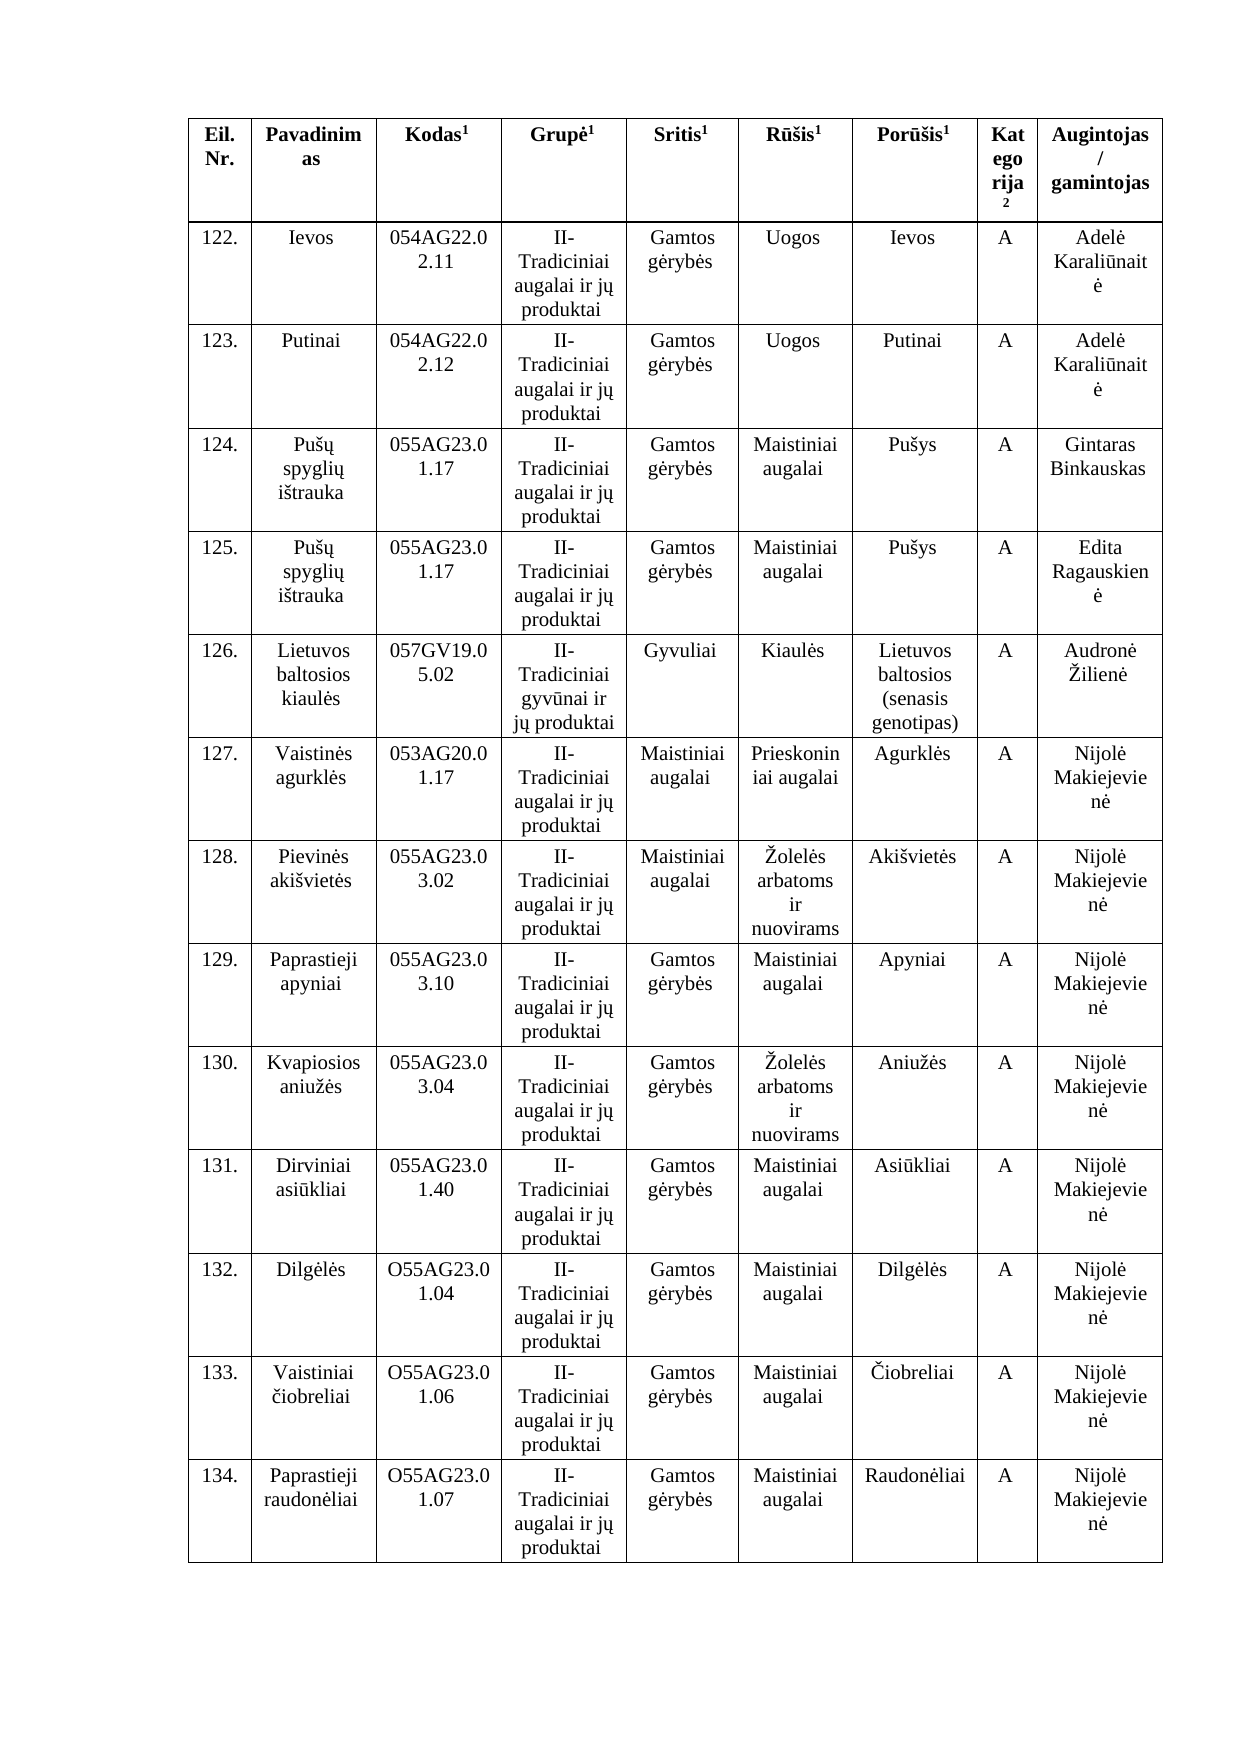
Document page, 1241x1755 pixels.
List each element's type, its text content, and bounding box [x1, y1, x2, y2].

table_cell Pievinės akišvietės [252, 841, 376, 943]
table_cell Maistiniai augalai [627, 738, 738, 840]
table_cell Akišvietės [853, 841, 977, 943]
table_cell Gamtos gėrybės [627, 1357, 738, 1459]
table_cell Maistiniai augalai [739, 1150, 852, 1252]
table_cell Ievos [853, 223, 977, 324]
table_cell Čiobreliai [853, 1357, 977, 1459]
table_cell Nijolė Makiejevienė [1038, 1047, 1162, 1149]
table_cell Adelė Karaliūnaitė [1038, 223, 1162, 324]
table_cell Gyvuliai [627, 635, 738, 737]
table_cell Paprastieji raudonėliai [252, 1460, 376, 1562]
table_cell Maistiniai augalai [739, 532, 852, 634]
table_header Porūšis1 [853, 119, 977, 221]
table_cell Nijolė Makiejevienė [1038, 1357, 1162, 1459]
table_cell Maistiniai augalai [739, 944, 852, 1046]
table_cell Dilgėlės [252, 1254, 376, 1356]
table_cell II-Tradiciniai augalai ir jų produktai [502, 1460, 626, 1562]
table_cell Uogos [739, 223, 852, 324]
table_cell Kvapiosios aniužės [252, 1047, 376, 1149]
table_header Grupė1 [502, 119, 626, 221]
table_cell O55AG23.01.04 [377, 1254, 501, 1356]
table_cell Maistiniai augalai [739, 429, 852, 531]
table_cell Vaistiniai čiobreliai [252, 1357, 376, 1459]
table_cell A [978, 429, 1037, 531]
table_cell 055AG23.01.40 [377, 1150, 501, 1252]
table_cell II-Tradiciniai augalai ir jų produktai [502, 841, 626, 943]
table_header Kategorija2 [978, 119, 1037, 221]
table_cell II-Tradiciniai augalai ir jų produktai [502, 1357, 626, 1459]
table_cell A [978, 1254, 1037, 1356]
table_cell Adelė Karaliūnaitė [1038, 325, 1162, 427]
table_cell Aniužės [853, 1047, 977, 1149]
table_cell 127. [189, 738, 251, 840]
table_cell 122. [189, 223, 251, 324]
table_cell Uogos [739, 325, 852, 427]
table_cell A [978, 325, 1037, 427]
table_cell 128. [189, 841, 251, 943]
table_cell II-Tradiciniai augalai ir jų produktai [502, 429, 626, 531]
table_cell Paprastieji apyniai [252, 944, 376, 1046]
table_cell A [978, 1150, 1037, 1252]
table_cell Pušų spyglių ištrauka [252, 429, 376, 531]
table_cell 055AG23.01.17 [377, 429, 501, 531]
table_cell Gamtos gėrybės [627, 1254, 738, 1356]
table_cell A [978, 223, 1037, 324]
table_cell 134. [189, 1460, 251, 1562]
table_cell Dirviniai asiūkliai [252, 1150, 376, 1252]
table_cell Apyniai [853, 944, 977, 1046]
table_cell 055AG23.03.02 [377, 841, 501, 943]
table_cell 123. [189, 325, 251, 427]
table_cell II-Tradiciniai augalai ir jų produktai [502, 738, 626, 840]
table_cell Nijolė Makiejevienė [1038, 841, 1162, 943]
table_cell Žolelės arbatoms ir nuovirams [739, 1047, 852, 1149]
table_header Kodas1 [377, 119, 501, 221]
table_cell A [978, 1047, 1037, 1149]
table_cell A [978, 738, 1037, 840]
table_cell Pušys [853, 532, 977, 634]
table_cell Dilgėlės [853, 1254, 977, 1356]
table_header Eil. Nr. [189, 119, 251, 221]
table_cell II-Tradiciniai augalai ir jų produktai [502, 532, 626, 634]
table_cell Gamtos gėrybės [627, 1047, 738, 1149]
table_cell Agurklės [853, 738, 977, 840]
table_cell Prieskoniniai augalai [739, 738, 852, 840]
table_cell O55AG23.01.06 [377, 1357, 501, 1459]
table_cell A [978, 1357, 1037, 1459]
table_cell Lietuvos baltosios kiaulės [252, 635, 376, 737]
table_cell Maistiniai augalai [739, 1254, 852, 1356]
table_cell II-Tradiciniai augalai ir jų produktai [502, 1254, 626, 1356]
table_cell A [978, 841, 1037, 943]
table_cell Lietuvos baltosios (senasis genotipas) [853, 635, 977, 737]
table_cell A [978, 1460, 1037, 1562]
table_cell Nijolė Makiejevienė [1038, 1150, 1162, 1252]
table_cell 129. [189, 944, 251, 1046]
table_cell 131. [189, 1150, 251, 1252]
table_cell Audronė Žilienė [1038, 635, 1162, 737]
table_cell 125. [189, 532, 251, 634]
table_cell 054AG22.02.11 [377, 223, 501, 324]
table_cell 132. [189, 1254, 251, 1356]
table_cell Kiaulės [739, 635, 852, 737]
table_cell A [978, 532, 1037, 634]
table_cell Putinai [853, 325, 977, 427]
table_cell O55AG23.01.07 [377, 1460, 501, 1562]
table_cell 055AG23.03.04 [377, 1047, 501, 1149]
table_cell 057GV19.05.02 [377, 635, 501, 737]
table_cell Putinai [252, 325, 376, 427]
table_cell Nijolė Makiejevienė [1038, 738, 1162, 840]
table_cell II-Tradiciniai augalai ir jų produktai [502, 1150, 626, 1252]
table_cell Gintaras Binkauskas [1038, 429, 1162, 531]
table_header Sritis1 [627, 119, 738, 221]
table_cell 055AG23.03.10 [377, 944, 501, 1046]
table_cell 055AG23.01.17 [377, 532, 501, 634]
table_cell Gamtos gėrybės [627, 1460, 738, 1562]
table_cell Gamtos gėrybės [627, 429, 738, 531]
table_cell 130. [189, 1047, 251, 1149]
table_cell Asiūkliai [853, 1150, 977, 1252]
table_cell II-Tradiciniai augalai ir jų produktai [502, 325, 626, 427]
table_cell II-Tradiciniai augalai ir jų produktai [502, 223, 626, 324]
table_cell II-Tradiciniai augalai ir jų produktai [502, 1047, 626, 1149]
table_cell Maistiniai augalai [739, 1460, 852, 1562]
table_cell 124. [189, 429, 251, 531]
table_cell A [978, 635, 1037, 737]
table_cell Nijolė Makiejevienė [1038, 1254, 1162, 1356]
table_cell Nijolė Makiejevienė [1038, 944, 1162, 1046]
table_cell Edita Ragauskienė [1038, 532, 1162, 634]
table_cell A [978, 944, 1037, 1046]
table_cell 054AG22.02.12 [377, 325, 501, 427]
table_cell Nijolė Makiejevienė [1038, 1460, 1162, 1562]
table_cell Maistiniai augalai [739, 1357, 852, 1459]
table_header Rūšis1 [739, 119, 852, 221]
table_cell Pušų spyglių ištrauka [252, 532, 376, 634]
table_cell 053AG20.01.17 [377, 738, 501, 840]
table_cell Gamtos gėrybės [627, 223, 738, 324]
table_cell Ievos [252, 223, 376, 324]
table_cell Gamtos gėrybės [627, 1150, 738, 1252]
table_cell Gamtos gėrybės [627, 532, 738, 634]
table_cell Gamtos gėrybės [627, 944, 738, 1046]
table_cell Žolelės arbatoms ir nuovirams [739, 841, 852, 943]
table_cell 133. [189, 1357, 251, 1459]
table_cell II-Tradiciniai augalai ir jų produktai [502, 944, 626, 1046]
table_cell Raudonėliai [853, 1460, 977, 1562]
table_cell Maistiniai augalai [627, 841, 738, 943]
table_header Augintojas/ gamintojas [1038, 119, 1162, 221]
table_header Pavadinimas [252, 119, 376, 221]
table_cell Vaistinės agurklės [252, 738, 376, 840]
table_cell 126. [189, 635, 251, 737]
table_cell Pušys [853, 429, 977, 531]
table_cell Gamtos gėrybės [627, 325, 738, 427]
table_cell II-Tradiciniai gyvūnai ir jų produktai [502, 635, 626, 737]
